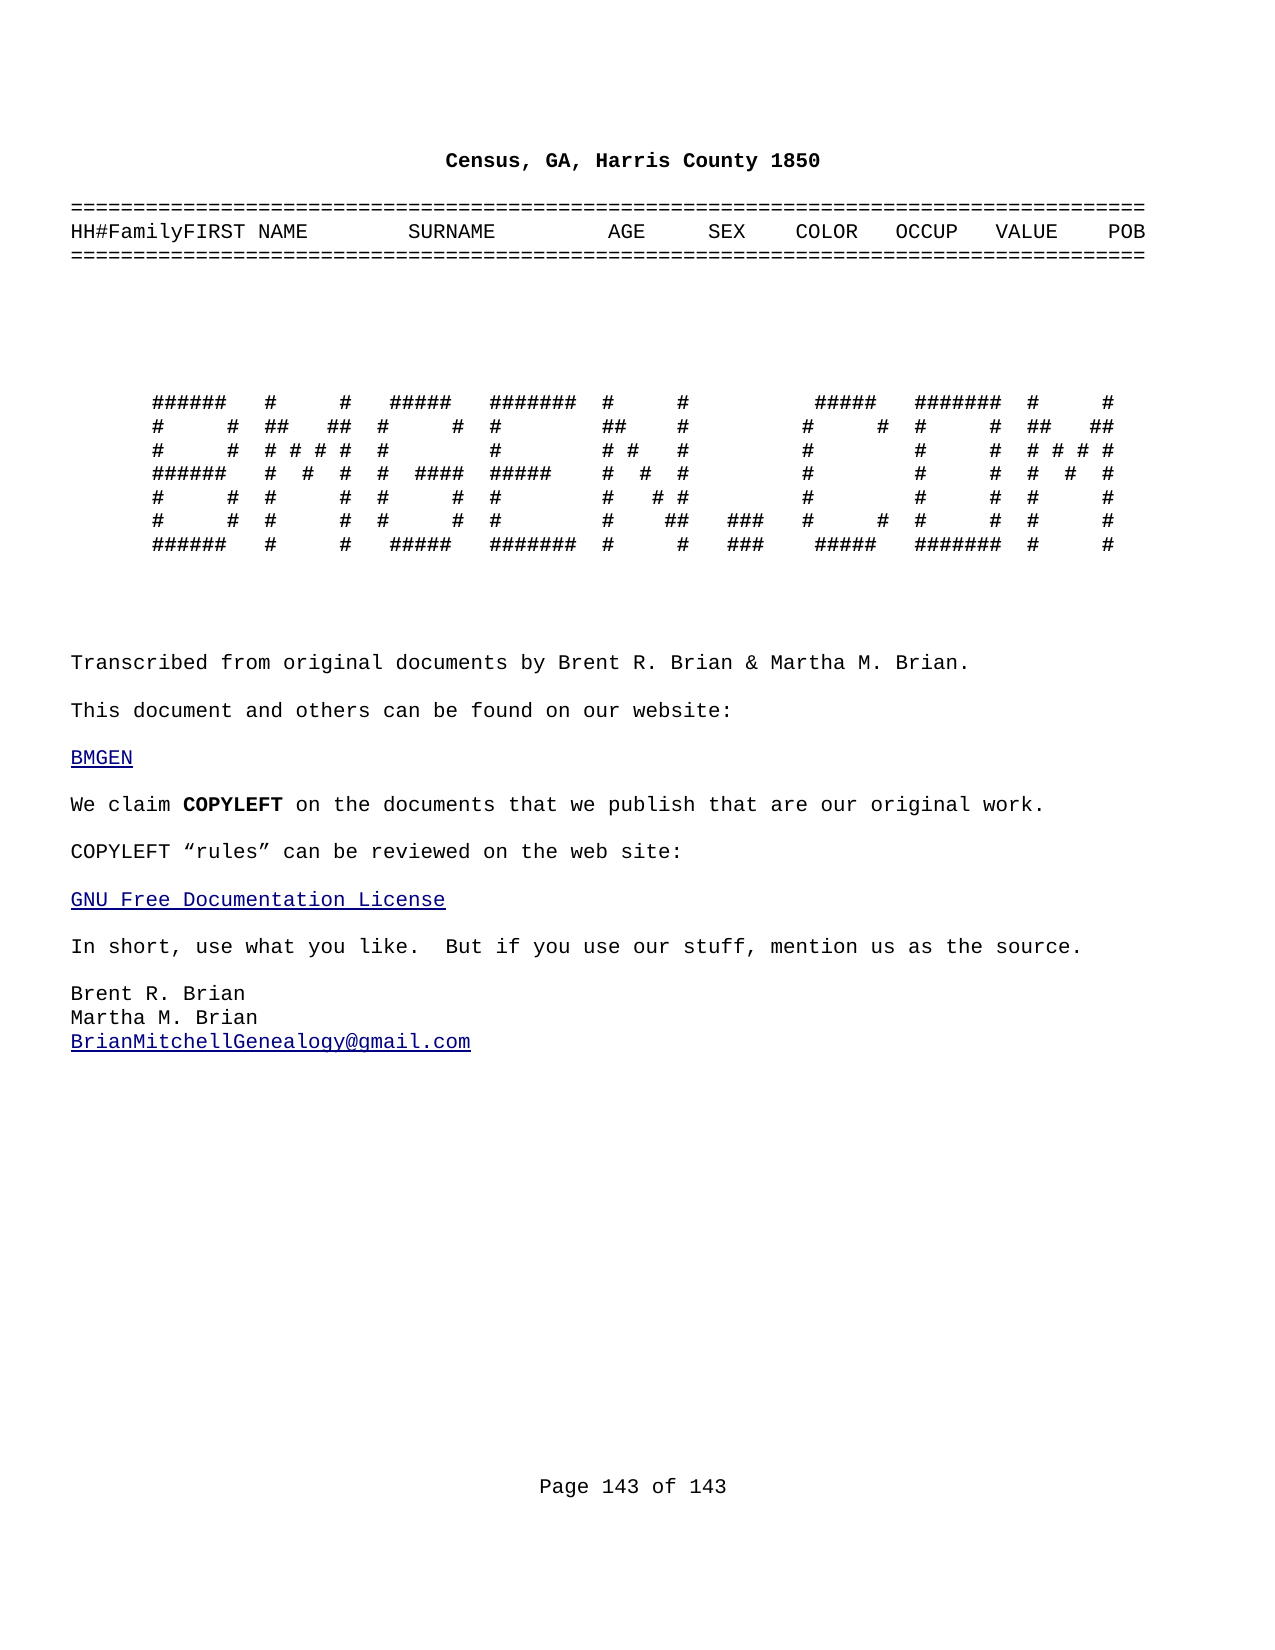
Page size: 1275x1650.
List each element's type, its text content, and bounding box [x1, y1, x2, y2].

text Martha M. Brian [70, 1007, 1195, 1031]
text BrianMitchellGenealogy@gmail.com [70, 1031, 1195, 1054]
text Transcribed from original documents by Brent R. Brian & Martha M. Brian. [70, 652, 1195, 676]
text # # # # # # # # # # # # # # # # # # [70, 439, 1195, 463]
text BMGEN [70, 747, 1195, 771]
text ###### # # ##### ####### # # ### ##### ####### # # [70, 534, 1195, 558]
text ###### # # ##### ####### # # ##### ####### # # [70, 392, 1195, 416]
text We claim COPYLEFT on the documents that we publish that are our original work. [70, 794, 1195, 818]
text GNU Free Documentation License [70, 889, 1195, 912]
text Brent R. Brian [70, 983, 1195, 1007]
text ###### # # # # #### ##### # # # # # # # # # [70, 463, 1195, 487]
text In short, use what you like. But if you use our stuff, mention us as the source. [70, 936, 1195, 960]
text # # # # # # # # ## ### # # # # # # [70, 511, 1195, 534]
text # # # # # # # # # # # # # # # [70, 487, 1195, 511]
text COPYLEFT “rules” can be reviewed on the web site: [70, 842, 1195, 865]
text This document and others can be found on our website: [70, 700, 1195, 723]
text # # ## ## # # # ## # # # # # ## ## [70, 416, 1195, 439]
